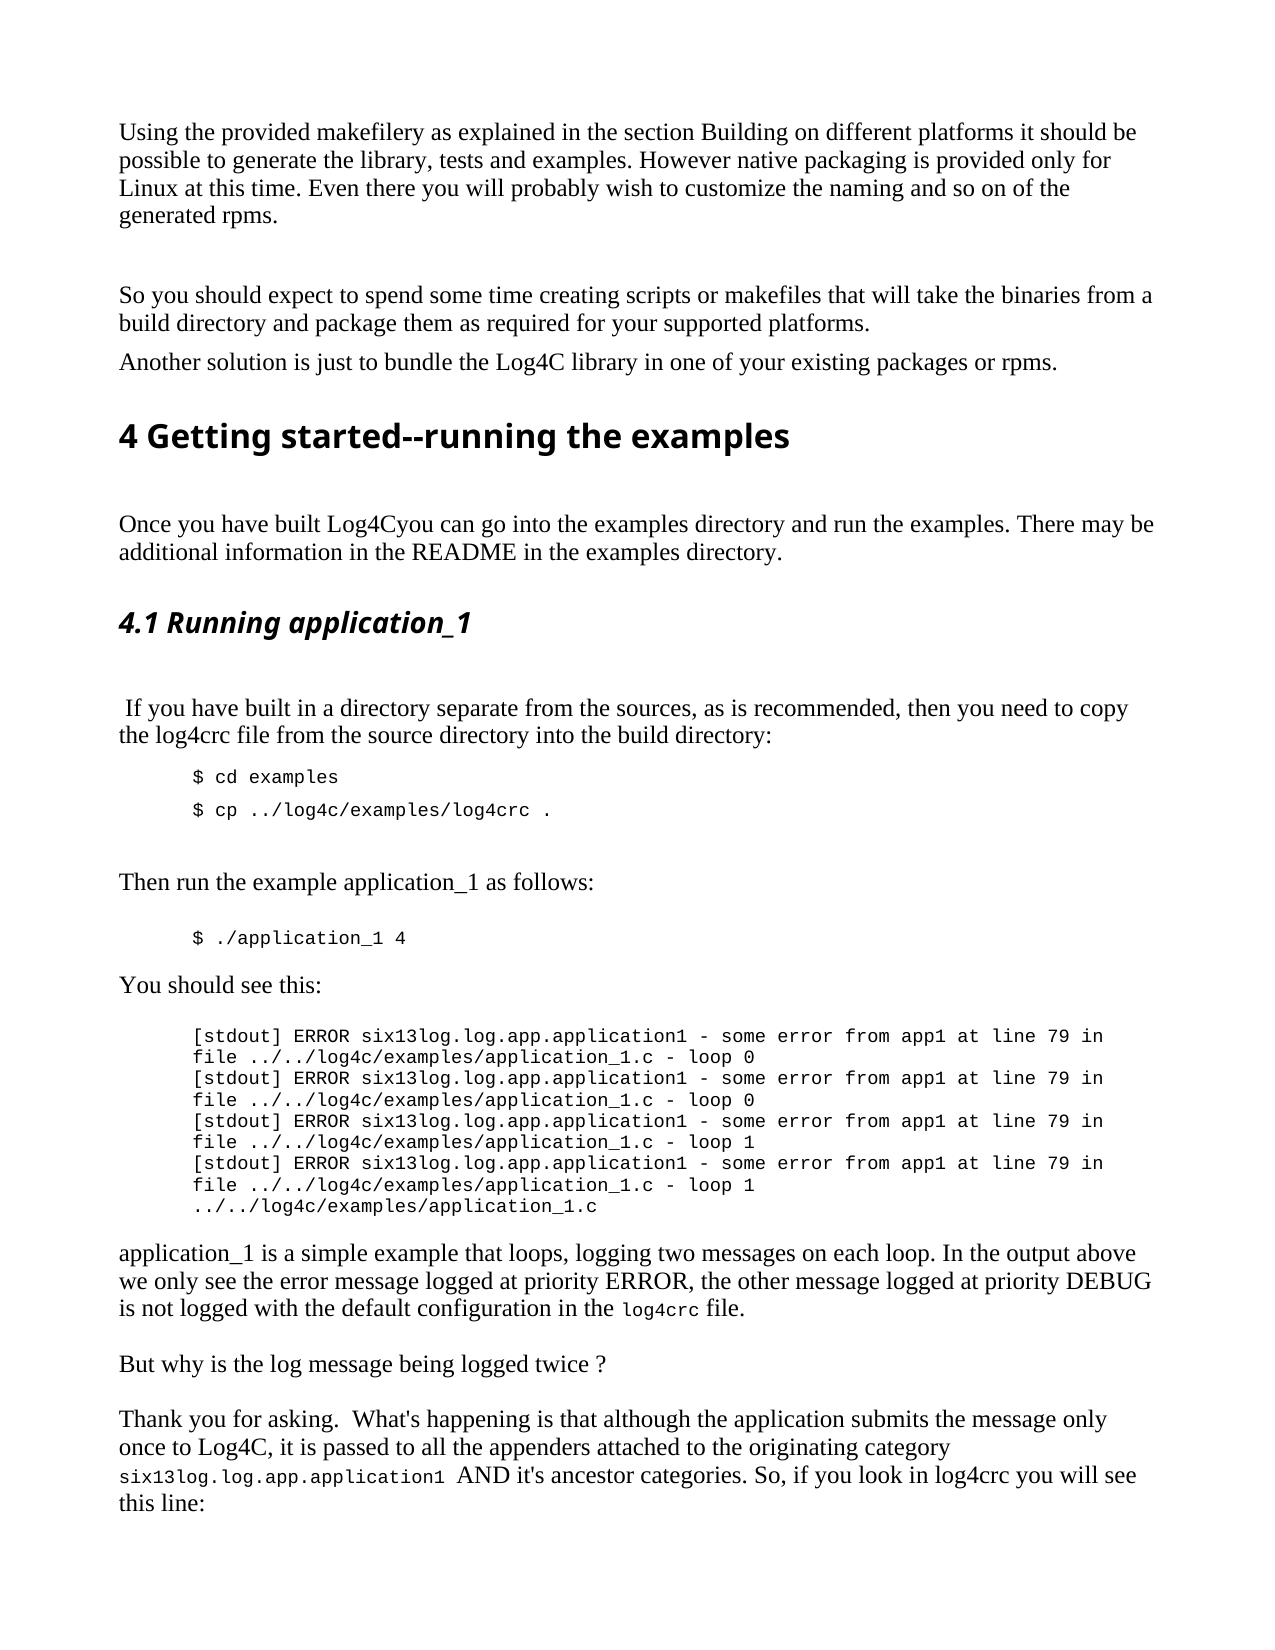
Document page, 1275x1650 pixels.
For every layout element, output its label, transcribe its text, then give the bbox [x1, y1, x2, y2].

text But why is the log message being logged twice ? [118, 1350, 1156, 1378]
text Using the provided makefilery as explained in the section Building on different platforms it should be possible to generate the library, tests and examples. However native packaging is provided only for Linux at this time. Even there you will probably wish to customize the naming and so on of the generated rpms. [118, 118, 1156, 229]
text $ ./application_1 4 [192, 929, 1156, 950]
text You should see this: [118, 971, 1156, 999]
text Once you have built Log4Cyou can go into the examples directory and run the examples. There may be additional information in the README in the examples directory. [118, 510, 1156, 566]
subtitle 4.1 Running application_1 [118, 603, 1156, 642]
text Another solution is just to bundle the Log4C library in one of your existing packages or rpms. [118, 348, 1156, 376]
text Then run the example application_1 as follows: [118, 868, 1156, 895]
text [stdout] ERROR six13log.log.app.application1 - some error from app1 at line 79 in file ../../log4c/examples/application_1.c - loop 0 [192, 1069, 1156, 1112]
text So you should expect to spend some time creating scripts or makefiles that will take the binaries from a build directory and package them as required for your supported platforms. [118, 281, 1156, 336]
text $ cp ../log4c/examples/log4crc . [118, 801, 1156, 822]
text $ cd examples [118, 761, 1156, 789]
subtitle 4 Getting started--running the examples [118, 413, 1156, 458]
text [stdout] ERROR six13log.log.app.application1 - some error from app1 at line 79 in file ../../log4c/examples/application_1.c - loop 1 ../../log4c/examples/application_1.c [192, 1154, 1156, 1218]
text [stdout] ERROR six13log.log.app.application1 - some error from app1 at line 79 in file ../../log4c/examples/application_1.c - loop 1 [192, 1112, 1156, 1154]
text If you have built in a directory separate from the sources, as is recommended, then you need to copy the log4crc file from the source directory into the build directory: [118, 694, 1156, 749]
text Thank you for asking. What's happening is that although the application submits the message only once to Log4C, it is passed to all the appenders attached to the originating category six13log.log.app.application1 AND it's ancestor categories. So, if you look in log4crc you will see this line: [118, 1406, 1156, 1517]
text [stdout] ERROR six13log.log.app.application1 - some error from app1 at line 79 in file ../../log4c/examples/application_1.c - loop 0 [192, 1027, 1156, 1069]
text application_1 is a simple example that loops, logging two messages on each loop. In the output above we only see the error message logged at priority ERROR, the other message logged at priority DEBUG is not logged with the default configuration in the log4crc file. [118, 1239, 1156, 1322]
